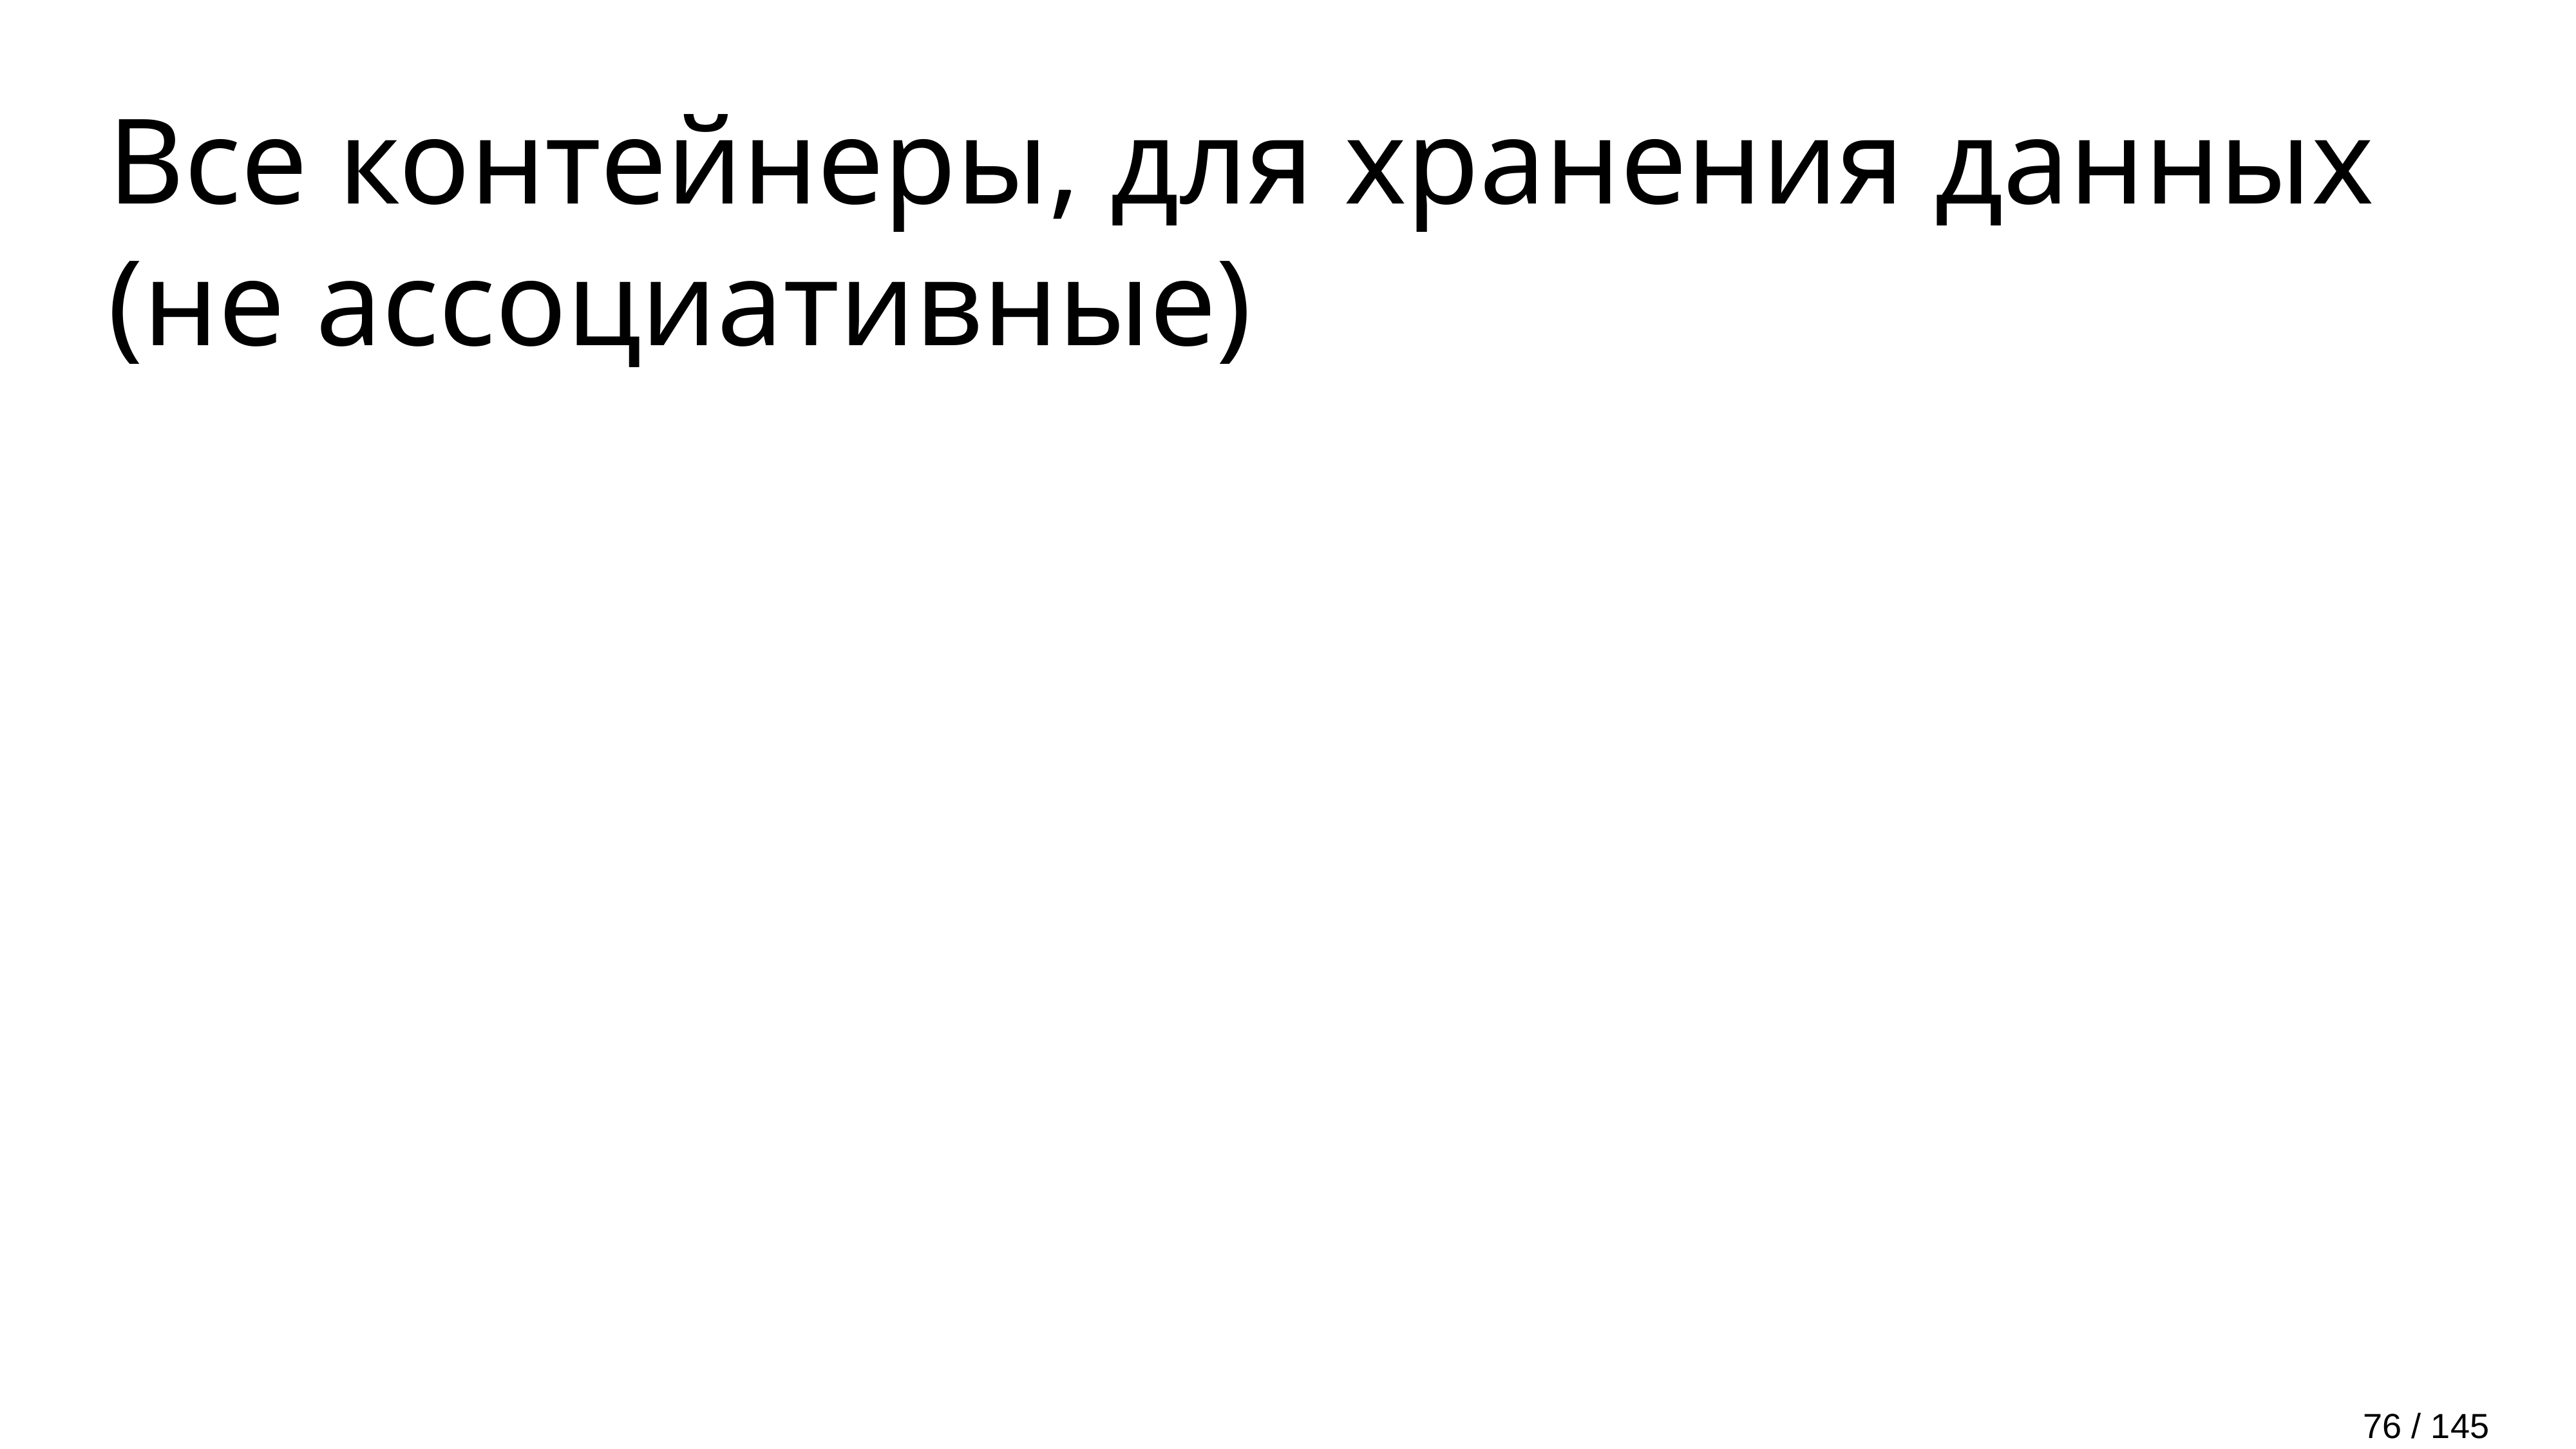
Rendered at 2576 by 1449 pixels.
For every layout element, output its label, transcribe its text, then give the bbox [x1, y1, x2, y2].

title Все контейнеры, для хранения данных (не ассоциативные) [108, 80, 2468, 242]
text_box <number> / 145 [2353, 1402, 2576, 1449]
